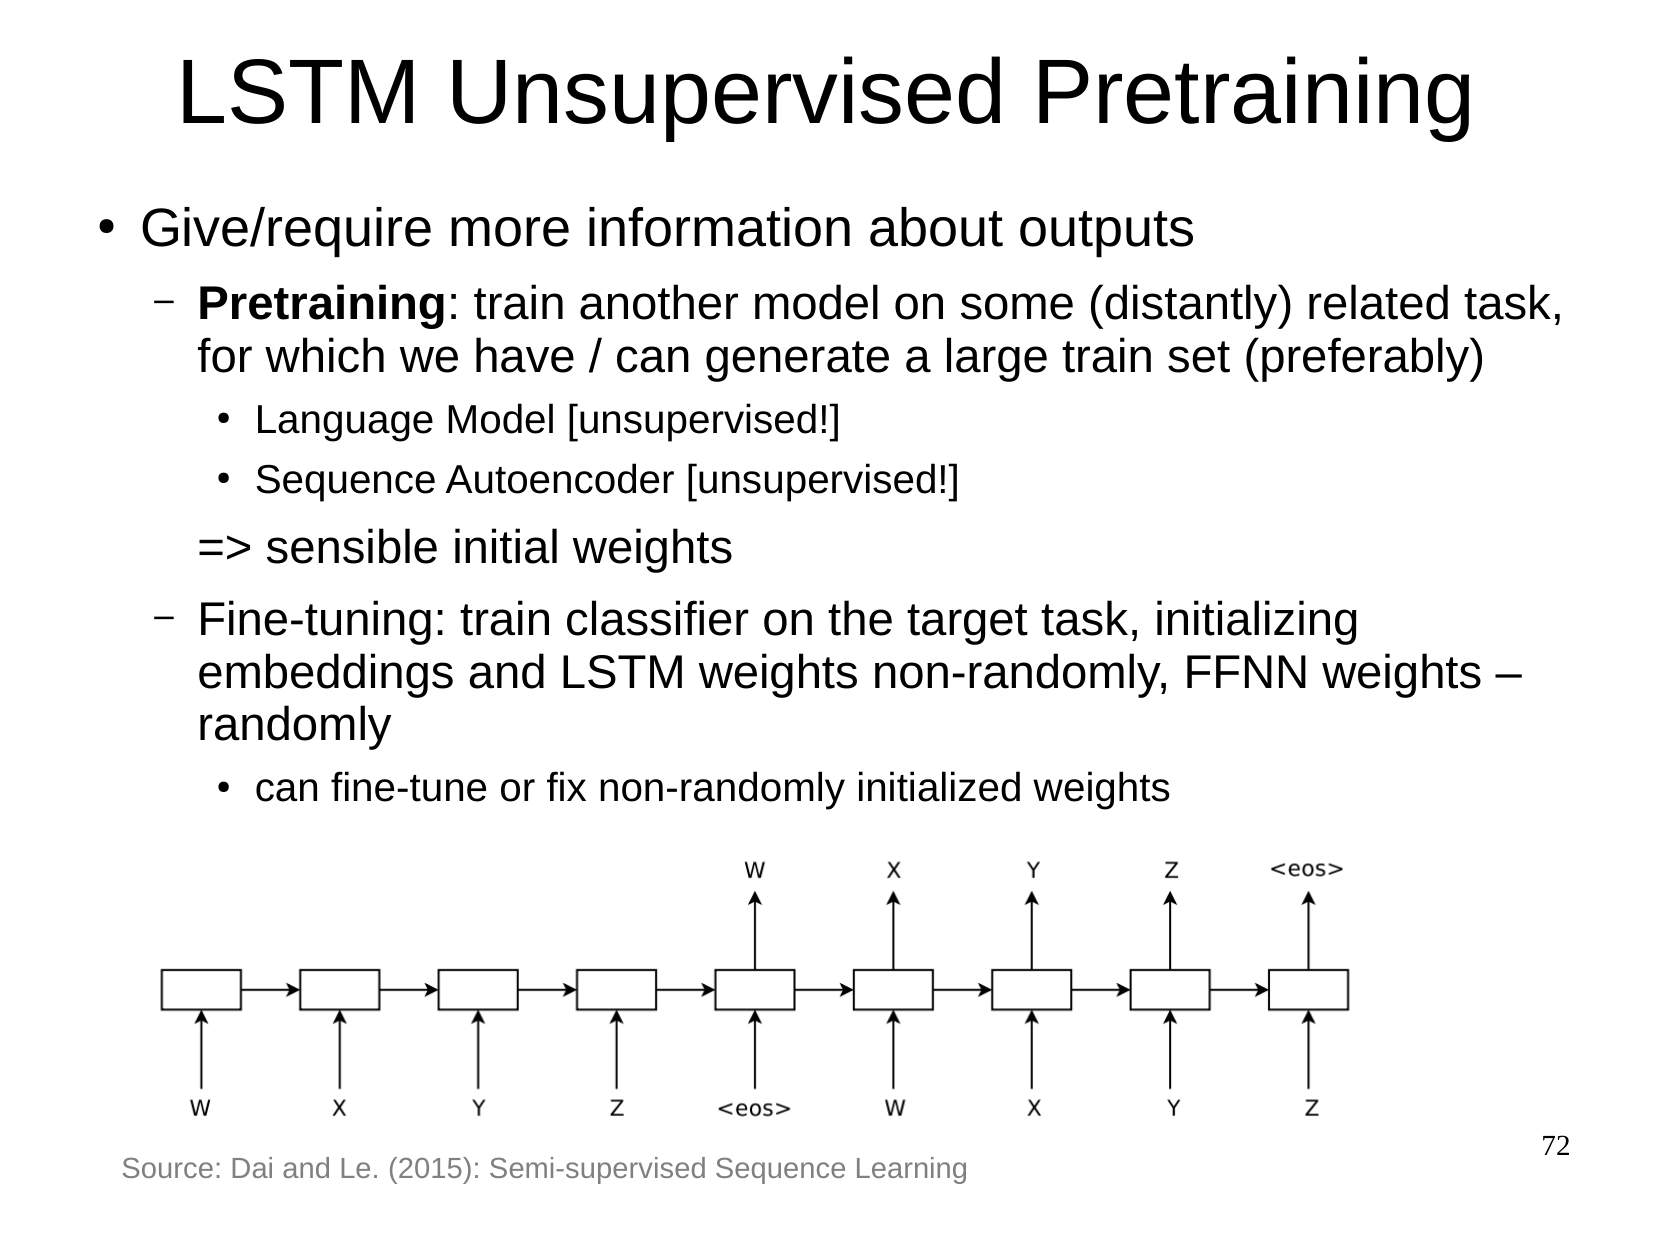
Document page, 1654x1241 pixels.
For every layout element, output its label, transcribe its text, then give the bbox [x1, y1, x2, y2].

text_box Source: Dai and Le. (2015): Semi-supervised Sequence Learning [35, 1144, 1566, 1192]
title LSTM Unsupervised Pretraining [82, 40, 1571, 144]
picture [105, 818, 1381, 1143]
list Give/require more information about outputs Pretraining: train another model on some (distantly) related task, for which we have / can generate a large train set (preferably) Language Model [unsupervised!] Sequence Autoencoder [unsupervised!] => sensible initial weights Fine-tuning: train classifier on the target task, initializing embeddings and LSTM weights non-randomly, FFNN weights – randomly can fine-tune or fix non-randomly initialized weights [82, 197, 1571, 828]
